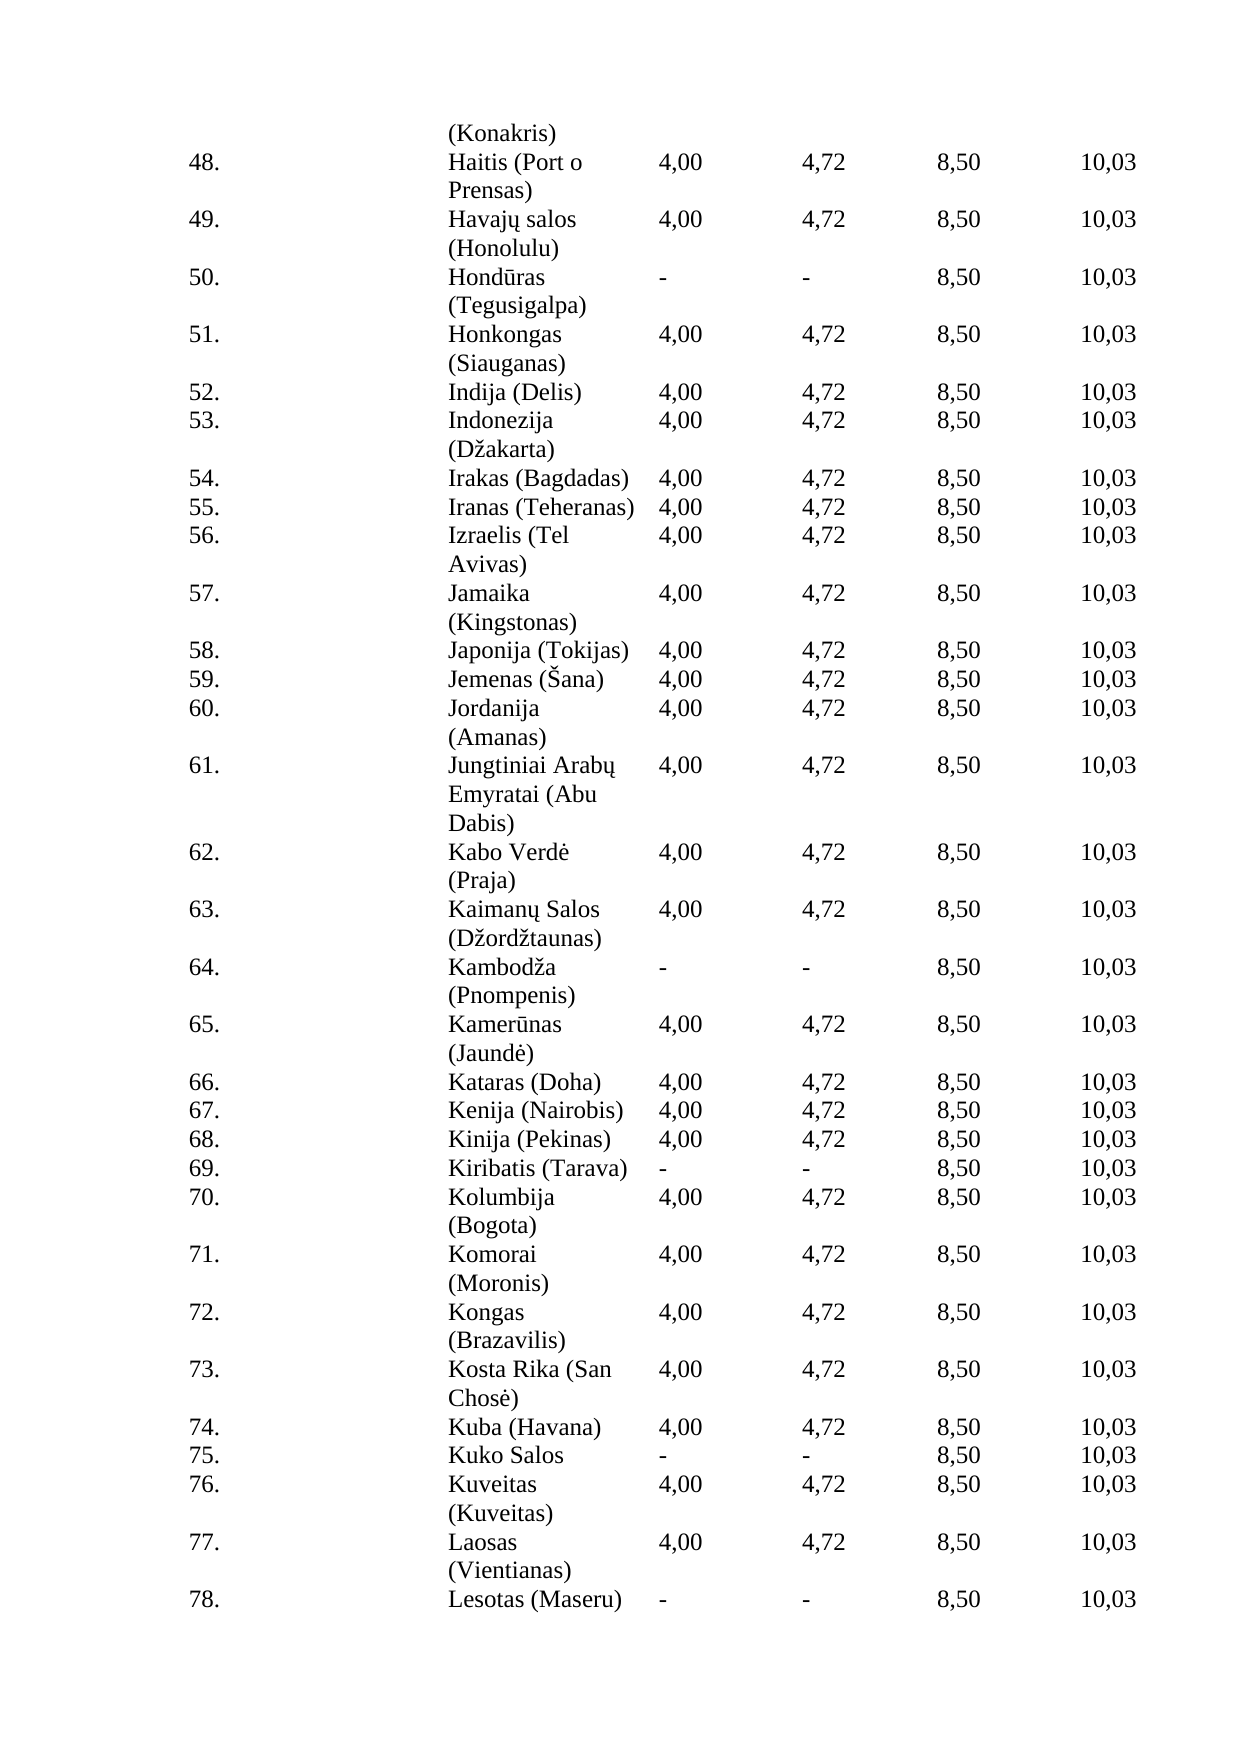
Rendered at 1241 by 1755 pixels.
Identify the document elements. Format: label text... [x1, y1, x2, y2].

table_cell 8,50 [926, 463, 1069, 492]
table_cell 8,50 [926, 521, 1069, 578]
table_cell 8,50 [926, 319, 1069, 377]
table_cell 4,00 [647, 636, 791, 664]
table_cell 4,72 [791, 578, 926, 636]
table_cell 10,03 [1069, 521, 1204, 578]
table_cell 8,50 [926, 1354, 1069, 1412]
table_cell - [791, 262, 926, 319]
table_cell [300, 1153, 437, 1182]
table_cell 10,03 [1069, 204, 1204, 262]
table_cell 53. [177, 406, 300, 463]
table_cell 4,72 [791, 1124, 926, 1153]
table_cell 4,00 [647, 147, 791, 204]
table_cell 4,00 [647, 837, 791, 894]
table_cell [300, 664, 437, 693]
table_cell 4,00 [647, 406, 791, 463]
table_cell [300, 894, 437, 952]
table_cell 10,03 [1069, 1096, 1204, 1124]
table_cell 10,03 [1069, 1153, 1204, 1182]
table_cell 10,03 [1069, 952, 1204, 1009]
table_cell Kuveitas (Kuveitas) [437, 1469, 647, 1527]
table_cell 60. [177, 693, 300, 751]
table_cell [300, 578, 437, 636]
table_cell 10,03 [1069, 463, 1204, 492]
table_cell 10,03 [1069, 1527, 1204, 1584]
table_cell 4,00 [647, 1527, 791, 1584]
table_cell 58. [177, 636, 300, 664]
table_cell - [647, 1584, 791, 1613]
table_cell Kuko Salos [437, 1441, 647, 1469]
table_cell 74. [177, 1412, 300, 1441]
table_cell [300, 204, 437, 262]
table_cell 4,72 [791, 1096, 926, 1124]
table_cell 4,72 [791, 1182, 926, 1239]
table_cell 75. [177, 1441, 300, 1469]
table_cell 10,03 [1069, 1124, 1204, 1153]
table_cell 52. [177, 377, 300, 406]
table_cell 8,50 [926, 1009, 1069, 1067]
table_cell 50. [177, 262, 300, 319]
table_cell [300, 952, 437, 1009]
table_cell 48. [177, 147, 300, 204]
table_cell 4,00 [647, 1182, 791, 1239]
table_cell 4,72 [791, 204, 926, 262]
table_cell 4,72 [791, 693, 926, 751]
table_cell 8,50 [926, 1584, 1069, 1613]
table_cell 54. [177, 463, 300, 492]
table_cell Kongas (Brazavilis) [437, 1297, 647, 1354]
table_cell Jemenas (Šana) [437, 664, 647, 693]
table_cell 4,72 [791, 636, 926, 664]
table_cell 10,03 [1069, 1441, 1204, 1469]
table_cell [300, 319, 437, 377]
table_cell 4,72 [791, 1239, 926, 1297]
table_cell 10,03 [1069, 147, 1204, 204]
table_cell 49. [177, 204, 300, 262]
table_cell [300, 751, 437, 837]
table_cell [300, 1239, 437, 1297]
table_cell Haitis (Port o Prensas) [437, 147, 647, 204]
table_cell 8,50 [926, 578, 1069, 636]
table_cell 10,03 [1069, 1297, 1204, 1354]
table_cell 4,00 [647, 1009, 791, 1067]
table_cell 10,03 [1069, 406, 1204, 463]
table_cell 4,00 [647, 578, 791, 636]
table_cell Kuba (Havana) [437, 1412, 647, 1441]
table_cell 4,00 [647, 204, 791, 262]
table_cell Izraelis (Tel Avivas) [437, 521, 647, 578]
table_cell [300, 147, 437, 204]
table_cell [300, 463, 437, 492]
table_cell [177, 118, 300, 147]
table_cell 4,00 [647, 521, 791, 578]
table_cell 67. [177, 1096, 300, 1124]
table_cell 4,72 [791, 1297, 926, 1354]
table_cell [300, 262, 437, 319]
table_cell Honkongas (Siauganas) [437, 319, 647, 377]
table_cell 10,03 [1069, 1009, 1204, 1067]
table_cell - [647, 952, 791, 1009]
table_cell [300, 1441, 437, 1469]
table_cell Laosas (Vientianas) [437, 1527, 647, 1584]
table_cell Japonija (Tokijas) [437, 636, 647, 664]
table_cell 4,72 [791, 894, 926, 952]
table_cell 10,03 [1069, 1182, 1204, 1239]
table_cell - [647, 1441, 791, 1469]
table_cell 4,00 [647, 1124, 791, 1153]
table_cell 10,03 [1069, 1584, 1204, 1613]
table_cell 8,50 [926, 147, 1069, 204]
table_cell [300, 1469, 437, 1527]
table_cell [300, 406, 437, 463]
table_cell 8,50 [926, 1297, 1069, 1354]
table_cell [300, 1067, 437, 1096]
table_cell 68. [177, 1124, 300, 1153]
table_cell [300, 837, 437, 894]
table_cell Kinija (Pekinas) [437, 1124, 647, 1153]
table_cell - [791, 1441, 926, 1469]
table_cell 69. [177, 1153, 300, 1182]
table_cell 10,03 [1069, 262, 1204, 319]
table_cell [300, 1009, 437, 1067]
table_cell 62. [177, 837, 300, 894]
table_cell 8,50 [926, 1441, 1069, 1469]
table_cell [300, 1527, 437, 1584]
table_cell 4,72 [791, 1354, 926, 1412]
table_cell 4,00 [647, 492, 791, 521]
table_cell 8,50 [926, 664, 1069, 693]
table_cell [300, 1182, 437, 1239]
table_cell Jungtiniai Arabų Emyratai (Abu Dabis) [437, 751, 647, 837]
table_cell 4,72 [791, 751, 926, 837]
table_cell 8,50 [926, 492, 1069, 521]
table_cell - [791, 1584, 926, 1613]
table_cell [647, 118, 791, 147]
table_cell 4,00 [647, 693, 791, 751]
table_cell 59. [177, 664, 300, 693]
table_cell Kosta Rika (San Chosė) [437, 1354, 647, 1412]
table_cell 10,03 [1069, 664, 1204, 693]
table_cell 10,03 [1069, 319, 1204, 377]
table_cell 4,72 [791, 1412, 926, 1441]
table_cell 8,50 [926, 837, 1069, 894]
table_cell 4,72 [791, 463, 926, 492]
table_cell 4,00 [647, 1354, 791, 1412]
table_cell 4,00 [647, 1067, 791, 1096]
table_cell Komorai (Moronis) [437, 1239, 647, 1297]
table_cell [300, 1354, 437, 1412]
table_cell [926, 118, 1069, 147]
table_cell 10,03 [1069, 1469, 1204, 1527]
table_cell 57. [177, 578, 300, 636]
table_cell 8,50 [926, 1096, 1069, 1124]
table_cell 77. [177, 1527, 300, 1584]
table_cell 65. [177, 1009, 300, 1067]
table_cell [300, 118, 437, 147]
table_cell 4,00 [647, 377, 791, 406]
table_cell 8,50 [926, 636, 1069, 664]
table_cell 10,03 [1069, 837, 1204, 894]
table_cell [1069, 118, 1204, 147]
table_cell [300, 1412, 437, 1441]
table_cell [300, 377, 437, 406]
table_cell 4,00 [647, 894, 791, 952]
table_cell [300, 636, 437, 664]
table_cell Kaimanų Salos (Džordžtaunas) [437, 894, 647, 952]
table_cell 73. [177, 1354, 300, 1412]
table_cell 10,03 [1069, 636, 1204, 664]
table_cell 4,00 [647, 463, 791, 492]
table_cell 10,03 [1069, 1067, 1204, 1096]
table_cell Kolumbija (Bogota) [437, 1182, 647, 1239]
table_cell 63. [177, 894, 300, 952]
table_cell 10,03 [1069, 1412, 1204, 1441]
table_cell 61. [177, 751, 300, 837]
table_cell 4,72 [791, 406, 926, 463]
table_cell 10,03 [1069, 578, 1204, 636]
table_cell 4,72 [791, 147, 926, 204]
table_cell 10,03 [1069, 1239, 1204, 1297]
table_cell 10,03 [1069, 492, 1204, 521]
table_cell 4,72 [791, 837, 926, 894]
table_cell 8,50 [926, 377, 1069, 406]
table_cell - [791, 952, 926, 1009]
table_cell 10,03 [1069, 1354, 1204, 1412]
table_cell [300, 1297, 437, 1354]
table_cell 51. [177, 319, 300, 377]
table_cell 70. [177, 1182, 300, 1239]
table_cell 4,00 [647, 1239, 791, 1297]
table_cell 71. [177, 1239, 300, 1297]
table_cell 4,72 [791, 521, 926, 578]
table_cell 64. [177, 952, 300, 1009]
table_cell 4,72 [791, 1469, 926, 1527]
table_cell 8,50 [926, 1153, 1069, 1182]
table_cell 10,03 [1069, 751, 1204, 837]
table_cell 4,72 [791, 1009, 926, 1067]
table_cell 8,50 [926, 894, 1069, 952]
table_cell [791, 118, 926, 147]
table_cell [300, 1124, 437, 1153]
table_cell 4,72 [791, 1067, 926, 1096]
table_cell Kenija (Nairobis) [437, 1096, 647, 1124]
table_cell 4,00 [647, 664, 791, 693]
table_cell 56. [177, 521, 300, 578]
table_cell Kambodža (Pnompenis) [437, 952, 647, 1009]
table_cell 8,50 [926, 1067, 1069, 1096]
table_cell 8,50 [926, 751, 1069, 837]
table_cell 8,50 [926, 204, 1069, 262]
table_cell 76. [177, 1469, 300, 1527]
table_cell 8,50 [926, 1239, 1069, 1297]
table_cell Kamerūnas (Jaundė) [437, 1009, 647, 1067]
table_cell Lesotas (Maseru) [437, 1584, 647, 1613]
table_cell 4,00 [647, 1297, 791, 1354]
table_cell 4,72 [791, 377, 926, 406]
table_cell Kataras (Doha) [437, 1067, 647, 1096]
table_cell Kabo Verdė (Praja) [437, 837, 647, 894]
table_cell Kiribatis (Tarava) [437, 1153, 647, 1182]
table_cell 8,50 [926, 1182, 1069, 1239]
table_cell 8,50 [926, 1124, 1069, 1153]
table_cell 10,03 [1069, 377, 1204, 406]
table_cell 4,00 [647, 1096, 791, 1124]
table_cell 72. [177, 1297, 300, 1354]
table_cell [300, 693, 437, 751]
table_cell 10,03 [1069, 894, 1204, 952]
table_cell 66. [177, 1067, 300, 1096]
table_cell Havajų salos (Honolulu) [437, 204, 647, 262]
table_cell 4,72 [791, 492, 926, 521]
table_cell 8,50 [926, 952, 1069, 1009]
table_cell Indonezija (Džakarta) [437, 406, 647, 463]
table_cell 8,50 [926, 262, 1069, 319]
table_cell [300, 492, 437, 521]
table_cell 78. [177, 1584, 300, 1613]
table_cell 4,00 [647, 751, 791, 837]
table_cell 4,72 [791, 664, 926, 693]
table_cell 8,50 [926, 693, 1069, 751]
table_cell - [647, 262, 791, 319]
table_cell [300, 1096, 437, 1124]
table_cell (Konakris) [437, 118, 647, 147]
table_cell 4,00 [647, 319, 791, 377]
table_cell 4,72 [791, 319, 926, 377]
table_cell 8,50 [926, 1469, 1069, 1527]
table_cell 4,72 [791, 1527, 926, 1584]
table_cell 4,00 [647, 1412, 791, 1441]
table_cell 4,00 [647, 1469, 791, 1527]
table_cell Hondūras (Tegusigalpa) [437, 262, 647, 319]
table_cell 10,03 [1069, 693, 1204, 751]
table_cell Irakas (Bagdadas) [437, 463, 647, 492]
table_cell 8,50 [926, 1412, 1069, 1441]
table_cell - [791, 1153, 926, 1182]
table_cell Indija (Delis) [437, 377, 647, 406]
table_cell 55. [177, 492, 300, 521]
table_cell Iranas (Teheranas) [437, 492, 647, 521]
table_cell [300, 521, 437, 578]
table_cell Jordanija (Amanas) [437, 693, 647, 751]
table_cell Jamaika (Kingstonas) [437, 578, 647, 636]
table_cell [300, 1584, 437, 1613]
table_cell 8,50 [926, 1527, 1069, 1584]
table_cell - [647, 1153, 791, 1182]
table_cell 8,50 [926, 406, 1069, 463]
